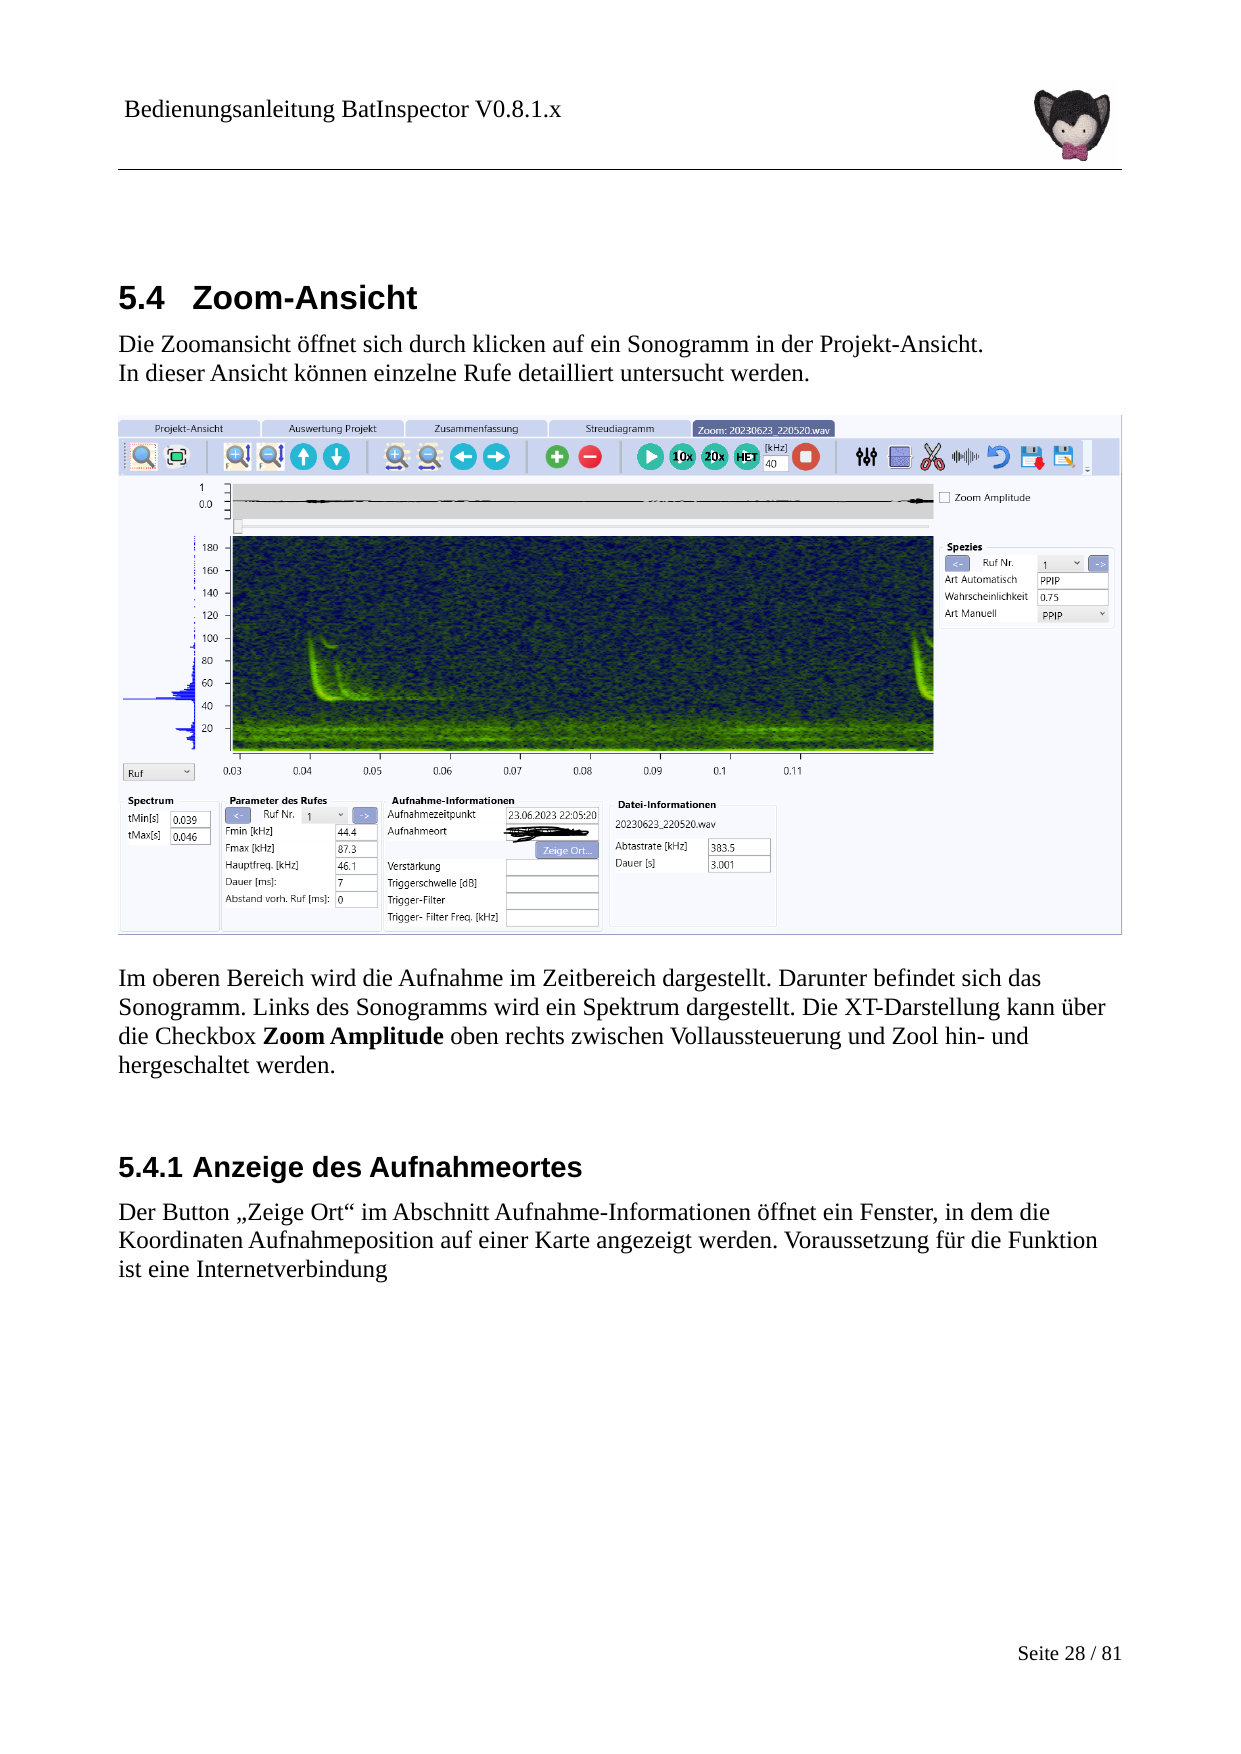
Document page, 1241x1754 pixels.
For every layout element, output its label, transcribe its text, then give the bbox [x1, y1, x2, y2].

text In dieser Ansicht können einzelne Rufe detailliert untersucht werden. [118, 358, 1122, 386]
subtitle Zoom-Ansicht [118, 278, 1122, 316]
picture [1030, 80, 1119, 169]
text Die Zoomansicht öffnet sich durch klicken auf ein Sonogramm in der Projekt-Ansicht. [118, 329, 1122, 358]
subtitle Anzeige des Aufnahmeortes [118, 1151, 1122, 1184]
text Der Button „Zeige Ort“ im Abschnitt Aufnahme-Informationen öffnet ein Fenster, in dem die Koordinaten Aufnahmeposition auf einer Karte angezeigt werden. Voraussetzung für die Funktion ist eine Internetverbindung [118, 1197, 1122, 1283]
picture [118, 415, 1123, 935]
text Im oberen Bereich wird die Aufnahme im Zeitbereich dargestellt. Darunter befindet sich das Sonogramm. Links des Sonogramms wird ein Spektrum dargestellt. Die XT-Darstellung kann über die Checkbox Zoom Amplitude oben rechts zwischen Vollaussteuerung und Zool hin- und hergeschaltet werden. [118, 963, 1122, 1078]
